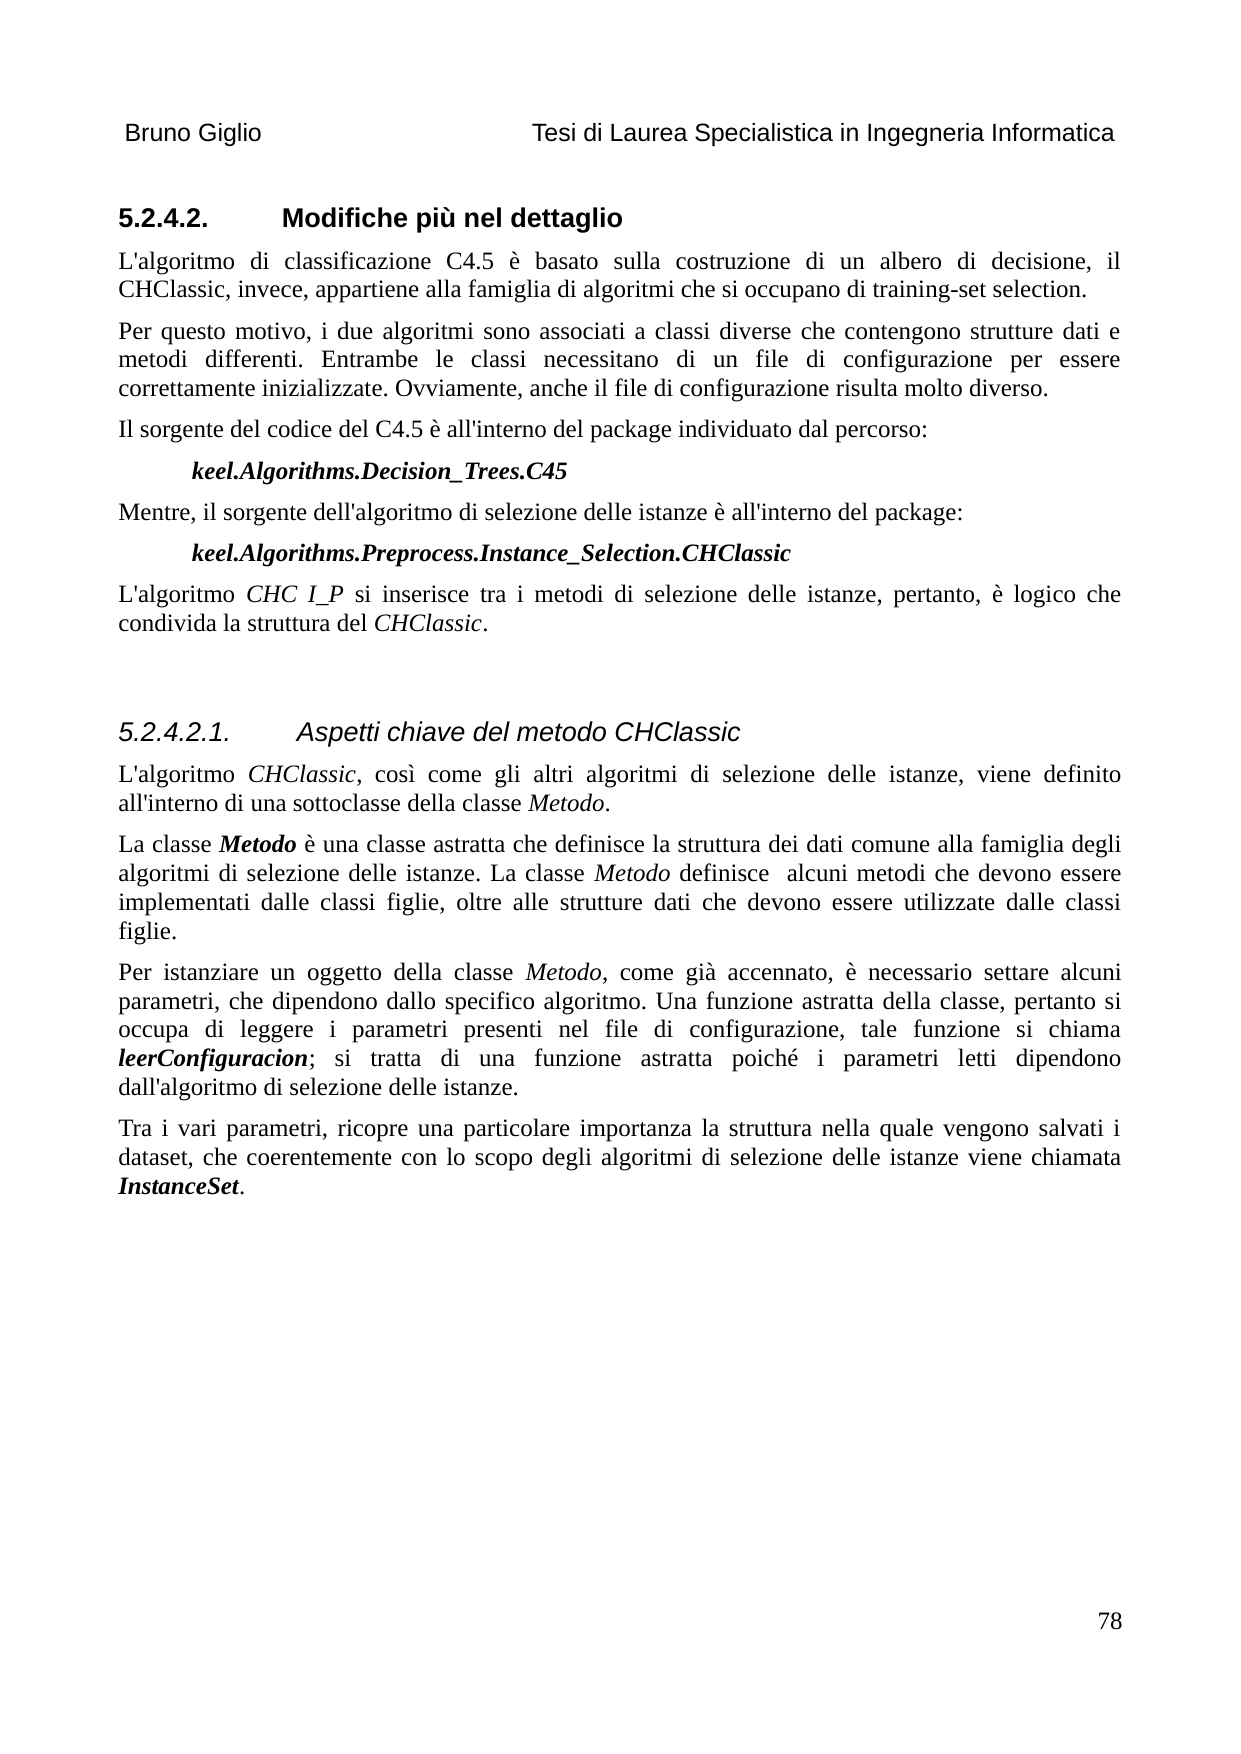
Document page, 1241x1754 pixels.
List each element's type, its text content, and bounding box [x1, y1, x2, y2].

text L'algoritmo CHC I_P si inserisce tra i metodi di selezione delle istanze, pertanto, è logico che condivida la struttura del CHClassic. [118, 579, 1122, 637]
text L'algoritmo CHClassic, così come gli altri algoritmi di selezione delle istanze, viene definito all'interno di una sottoclasse della classe Metodo. [118, 759, 1122, 817]
text Mentre, il sorgente dell'algoritmo di selezione delle istanze è all'interno del package: [118, 497, 1122, 526]
text Il sorgente del codice del C4.5 è all'interno del package individuato dal percorso: [118, 414, 1122, 443]
text keel.Algorithms.Preprocess.Instance_Selection.CHClassic [118, 538, 1122, 567]
text L'algoritmo di classificazione C4.5 è basato sulla costruzione di un albero di decisione, il CHClassic, invece, appartiene alla famiglia di algoritmi che si occupano di training-set selection. [118, 246, 1122, 303]
text Tra i vari parametri, ricopre una particolare importanza la struttura nella quale vengono salvati i dataset, che coerentemente con lo scopo degli algoritmi di selezione delle istanze viene chiamata InstanceSet. [118, 1113, 1122, 1199]
text Per istanziare un oggetto della classe Metodo, come già accennato, è necessario settare alcuni parametri, che dipendono dallo specifico algoritmo. Una funzione astratta della classe, pertanto si occupa di leggere i parametri presenti nel file di configurazione, tale funzione si chiama leerConfiguracion; si tratta di una funzione astratta poiché i parametri letti dipendono dall'algoritmo di selezione delle istanze. [118, 957, 1122, 1101]
text keel.Algorithms.Decision_Trees.C45 [118, 456, 1122, 484]
subtitle Modifiche più nel dettaglio [118, 202, 1122, 233]
text La classe Metodo è una classe astratta che definisce la struttura dei dati comune alla famiglia degli algoritmi di selezione delle istanze. La classe Metodo definisce alcuni metodi che devono essere implementati dalle classi figlie, oltre alle strutture dati che devono essere utilizzate dalle classi figlie. [118, 829, 1122, 944]
text Per questo motivo, i due algoritmi sono associati a classi diverse che contengono strutture dati e metodi differenti. Entrambe le classi necessitano di un file di configurazione per essere correttamente inizializzate. Ovviamente, anche il file di configurazione risulta molto diverso. [118, 316, 1122, 402]
subtitle Aspetti chiave del metodo CHClassic [118, 716, 1122, 747]
